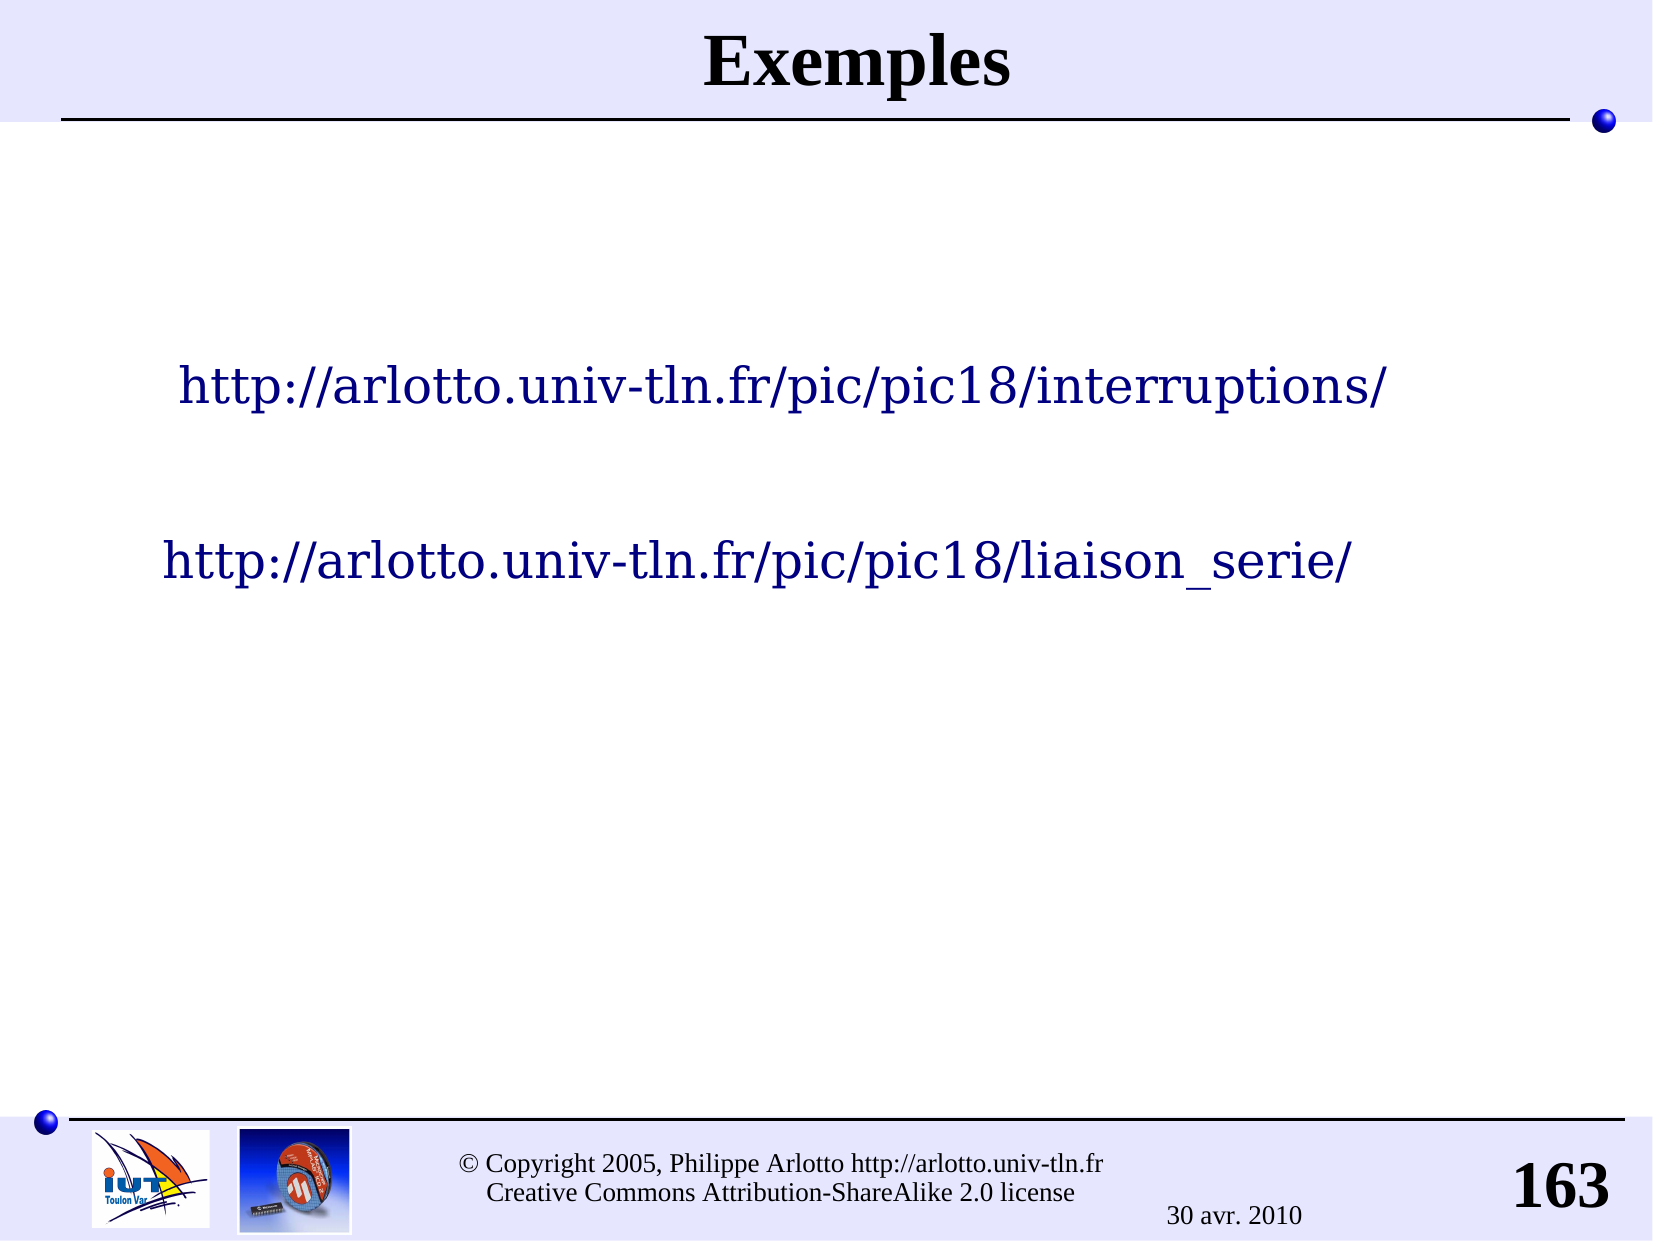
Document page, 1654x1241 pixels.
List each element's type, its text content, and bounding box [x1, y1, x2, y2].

title Exemples [95, 11, 1585, 110]
picture [237, 1126, 352, 1235]
text_box http://arlotto.univ-tln.fr/pic/pic18/interruptions/ http://arlotto.univ-tln.fr/pic/pic18/liaison_serie/ [162, 299, 1388, 708]
